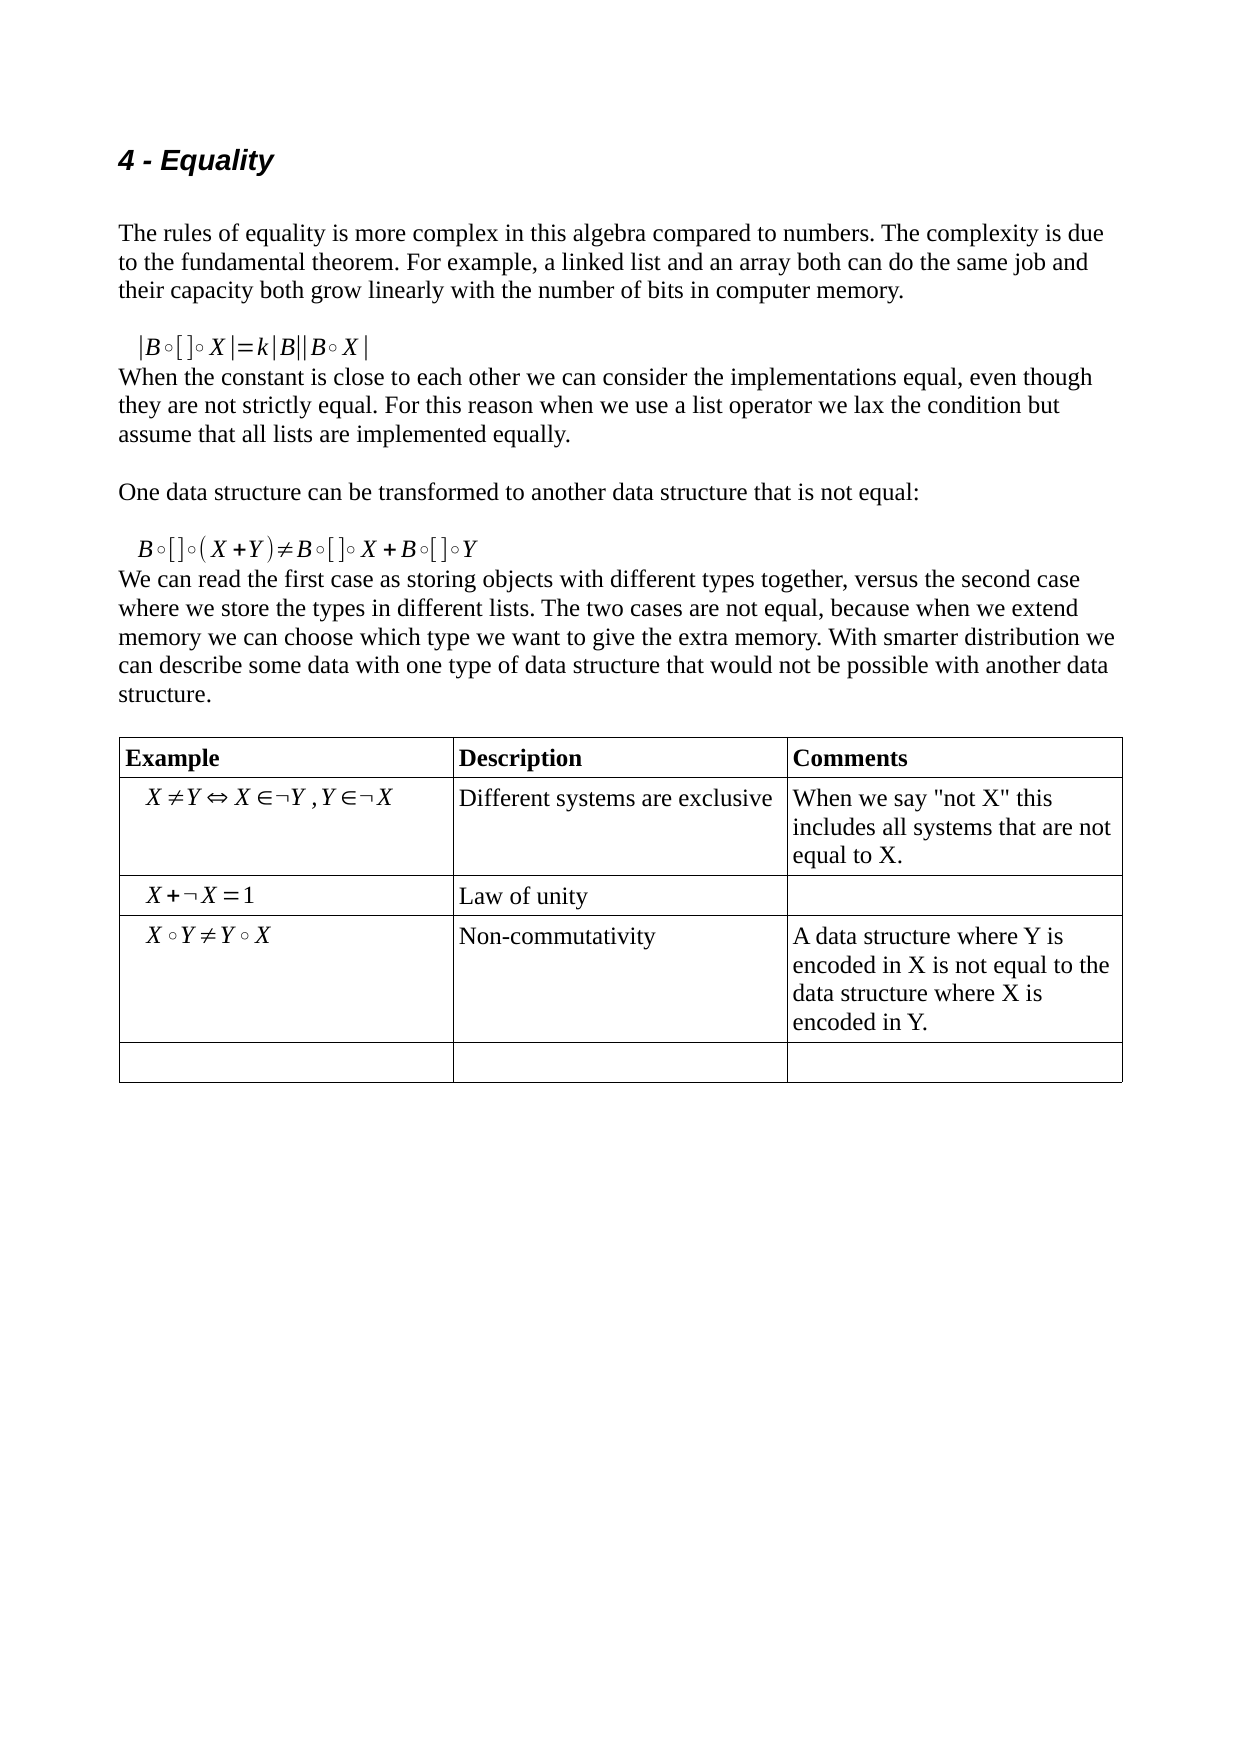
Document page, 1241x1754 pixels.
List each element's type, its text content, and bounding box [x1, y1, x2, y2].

table_cell [454, 1043, 787, 1082]
text When the constant is close to each other we can consider the implementations equal, even though they are not strictly equal. For this reason when we use a list operator we lax the condition but assume that all lists are implemented equally. [118, 362, 1122, 448]
table_cell Law of unity [454, 876, 787, 915]
table_cell A data structure where Y is encoded in X is not equal to the data structure where X is encoded in Y. [788, 916, 1122, 1042]
table_cell [120, 1043, 453, 1082]
text We can read the first case as storing objects with different types together, versus the second case where we store the types in different lists. The two cases are not equal, because when we extend memory we can choose which type we want to give the extra memory. With smarter distribution we can describe some data with one type of data structure that would not be possible with another data structure. [118, 564, 1122, 708]
table_header Example [120, 738, 453, 777]
text One data structure can be transformed to another data structure that is not equal: [118, 477, 1122, 506]
table_cell [120, 778, 453, 875]
table_header Description [454, 738, 787, 777]
table_cell [120, 916, 453, 1042]
table_cell Non-commutativity [454, 916, 787, 1042]
table_cell [788, 1043, 1122, 1082]
table_cell Different systems are exclusive [454, 778, 787, 875]
table_cell When we say "not X" this includes all systems that are not equal to X. [788, 778, 1122, 875]
subtitle 4 - Equality [118, 143, 1122, 177]
table_cell [120, 876, 453, 915]
text The rules of equality is more complex in this algebra compared to numbers. The complexity is due to the fundamental theorem. For example, a linked list and an array both can do the same job and their capacity both grow linearly with the number of bits in computer memory. [118, 218, 1122, 304]
table_header Comments [788, 738, 1122, 777]
table_cell [788, 876, 1122, 915]
